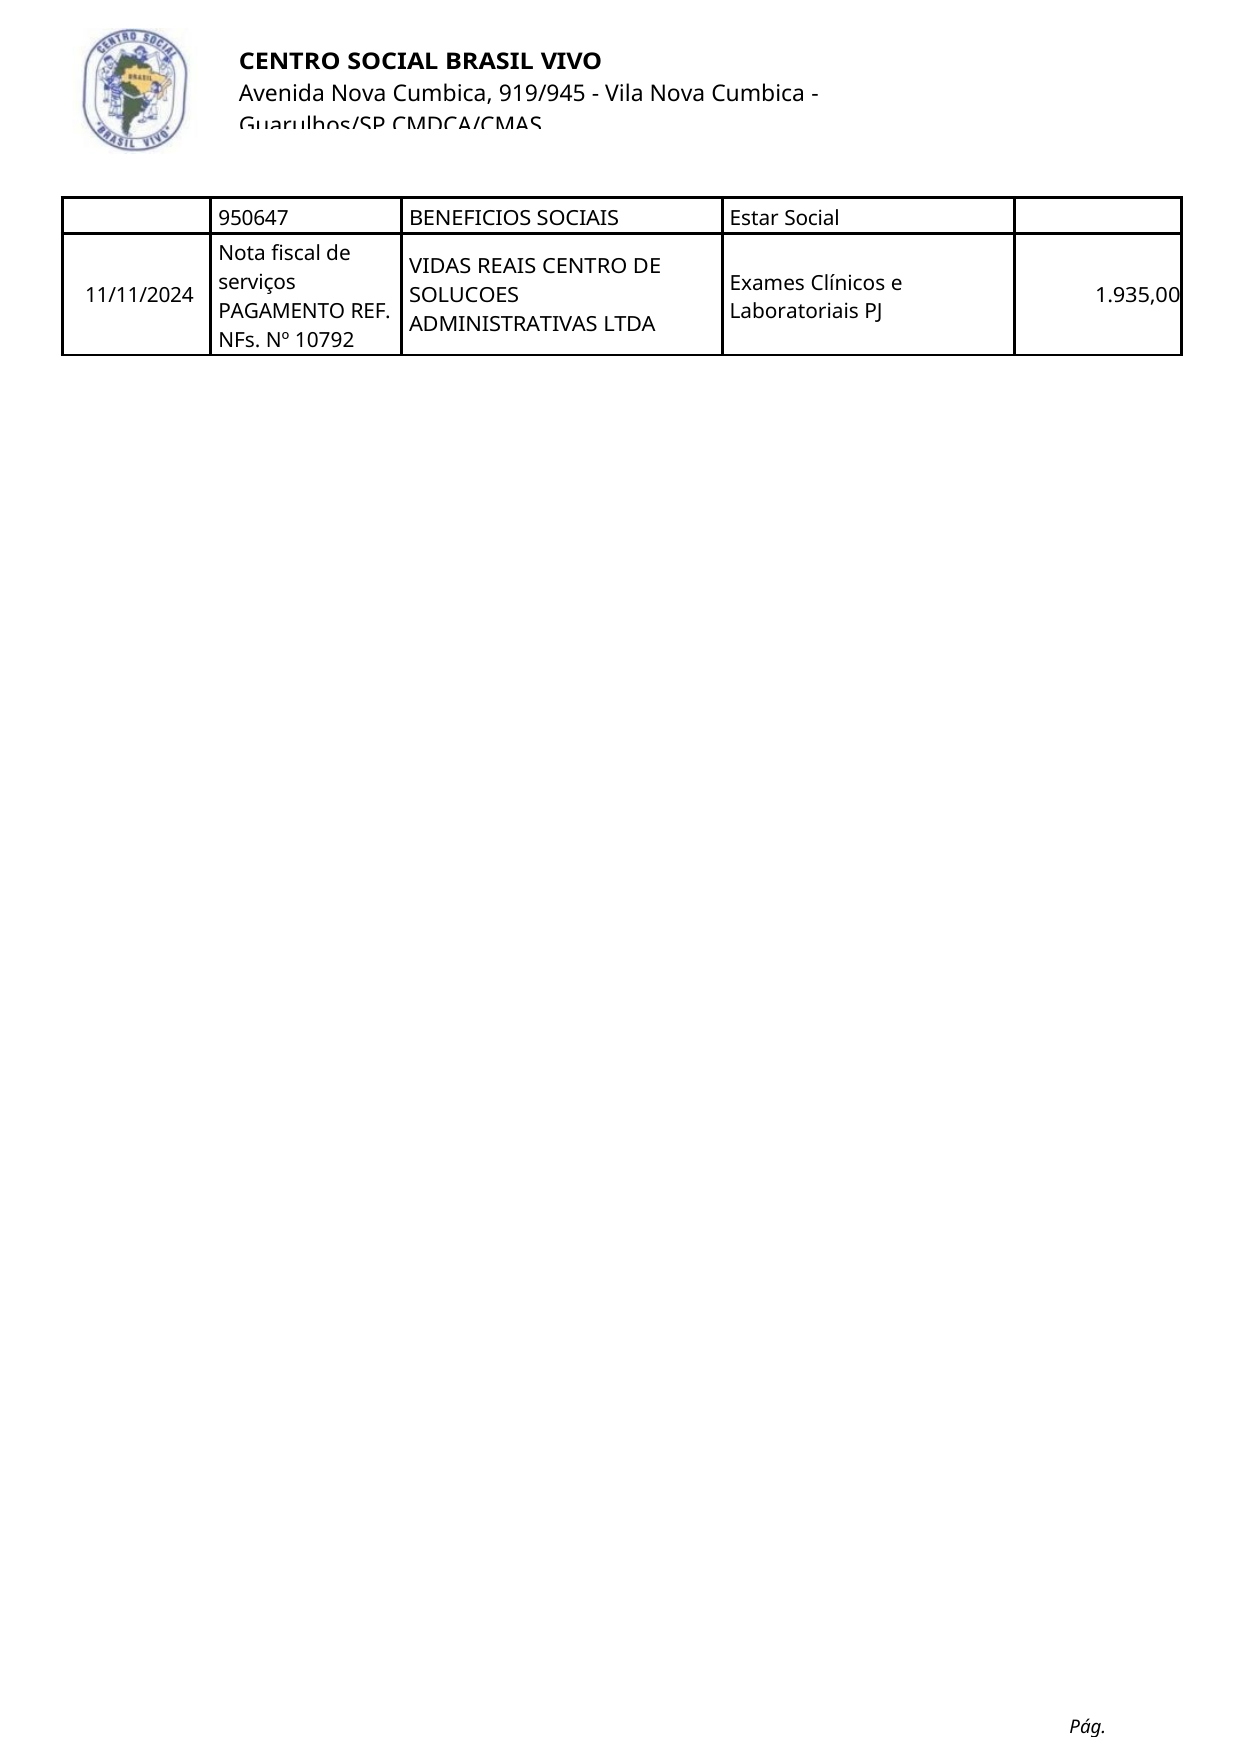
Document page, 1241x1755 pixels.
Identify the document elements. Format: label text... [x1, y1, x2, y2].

table_cell 11/11/2024 [64, 235, 209, 354]
table_cell [1016, 199, 1180, 232]
table_cell Estar Social [724, 199, 1013, 232]
table_cell Exames Clínicos e Laboratoriais PJ [724, 235, 1013, 354]
table_cell Nota fiscal de serviços PAGAMENTO REF. NFs. Nº 10792 [212, 235, 400, 354]
table_cell VIDAS REAIS CENTRO DE SOLUCOES ADMINISTRATIVAS LTDA [403, 235, 721, 354]
table_cell 1.935,00 [1016, 235, 1180, 354]
table_cell [64, 199, 209, 232]
table_cell - 950647 [212, 199, 400, 232]
table_cell BENEFICIOS SOCIAIS [403, 199, 721, 232]
